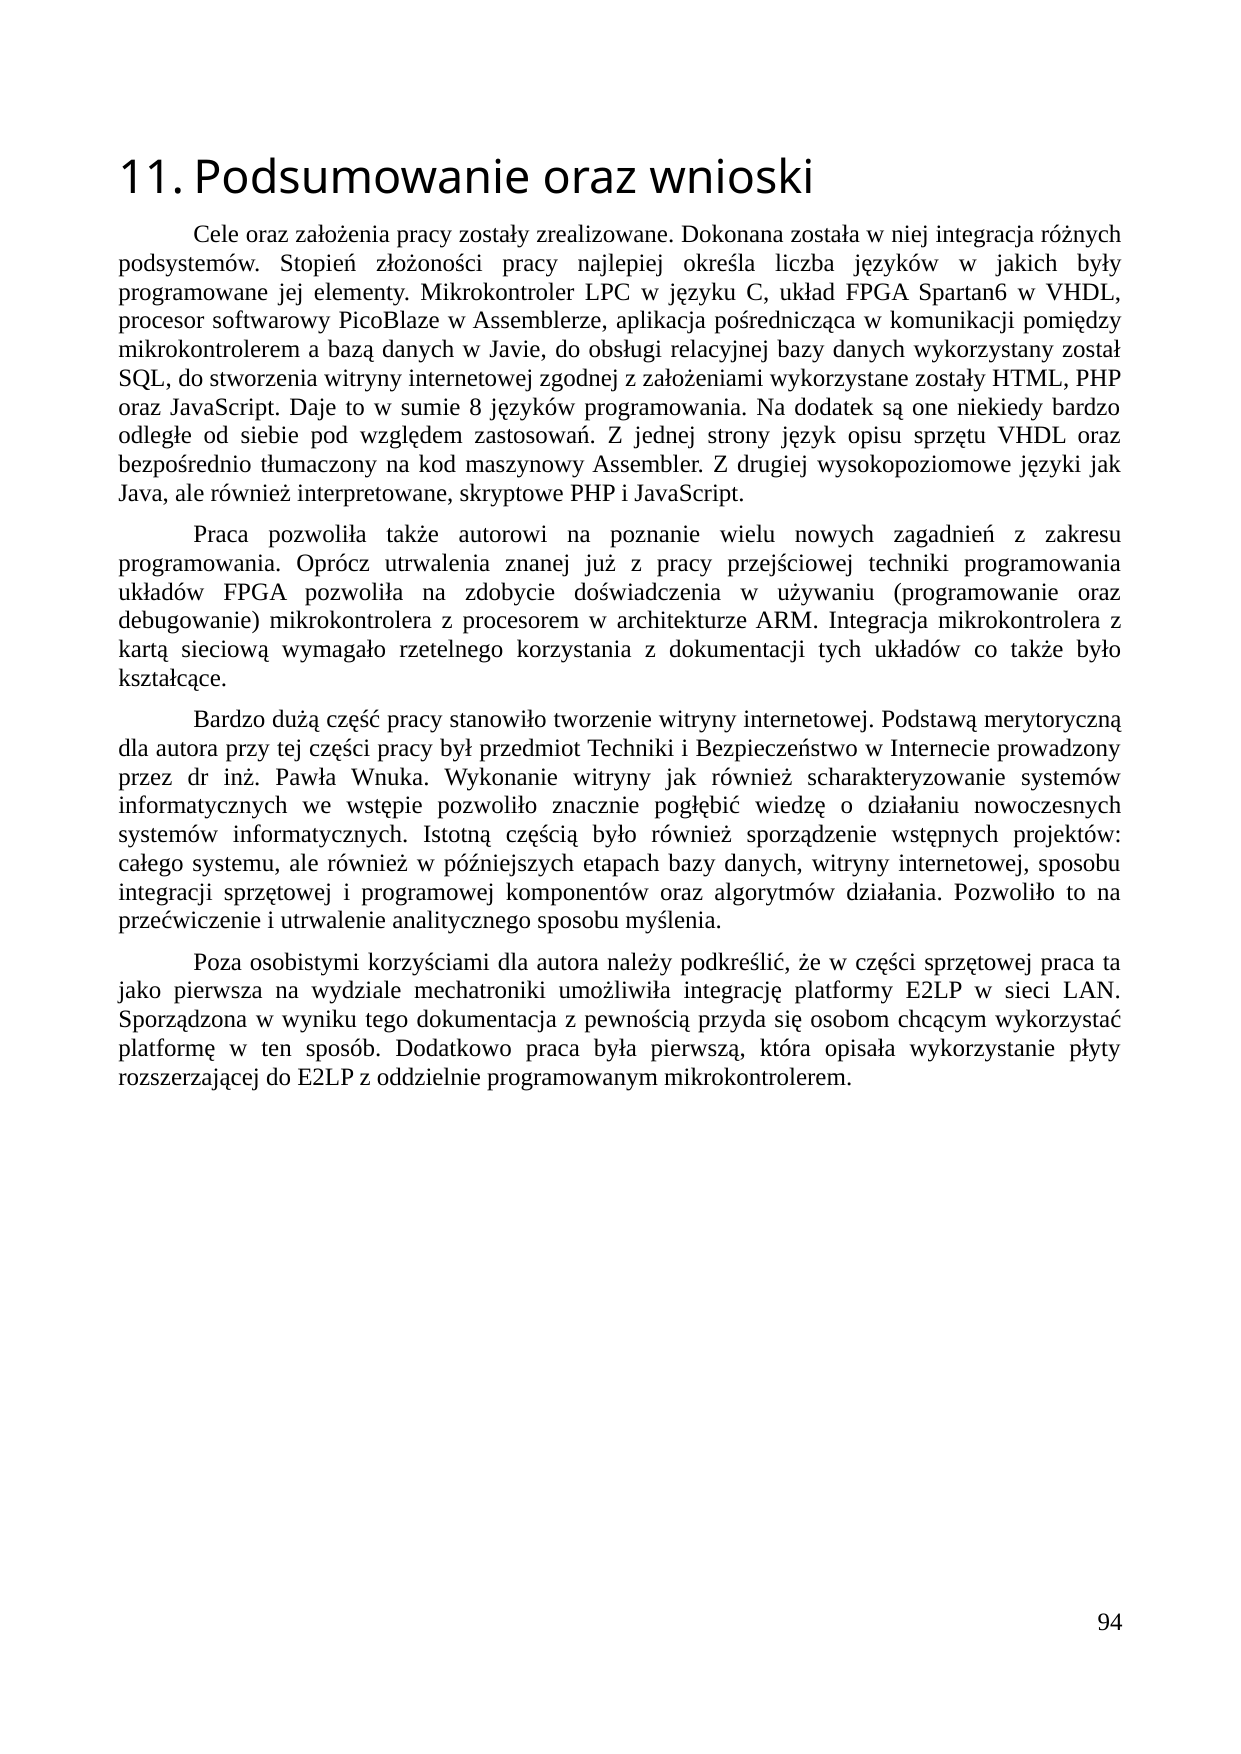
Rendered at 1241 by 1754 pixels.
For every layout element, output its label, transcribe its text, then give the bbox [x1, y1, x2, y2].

text Poza osobistymi korzyściami dla autora należy podkreślić, że w części sprzętowej praca ta jako pierwsza na wydziale mechatroniki umożliwiła integrację platformy E2LP w sieci LAN. Sporządzona w wyniku tego dokumentacja z pewnością przyda się osobom chcącym wykorzystać platformę w ten sposób. Dodatkowo praca była pierwszą, która opisała wykorzystanie płyty rozszerzającej do E2LP z oddzielnie programowanym mikrokontrolerem. [118, 947, 1122, 1090]
text Praca pozwoliła także autorowi na poznanie wielu nowych zagadnień z zakresu programowania. Oprócz utrwalenia znanej już z pracy przejściowej techniki programowania układów FPGA pozwoliła na zdobycie doświadczenia w używaniu (programowanie oraz debugowanie) mikrokontrolera z procesorem w architekturze ARM. Integracja mikrokontrolera z kartą sieciową wymagało rzetelnego korzystania z dokumentacji tych układów co także było kształcące. [118, 519, 1122, 692]
subtitle Podsumowanie oraz wnioski [118, 143, 1122, 207]
text Bardzo dużą część pracy stanowiło tworzenie witryny internetowej. Podstawą merytoryczną dla autora przy tej części pracy był przedmiot Techniki i Bezpieczeństwo w Internecie prowadzony przez dr inż. Pawła Wnuka. Wykonanie witryny jak również scharakteryzowanie systemów informatycznych we wstępie pozwoliło znacznie pogłębić wiedzę o działaniu nowoczesnych systemów informatycznych. Istotną częścią było również sporządzenie wstępnych projektów: całego systemu, ale również w późniejszych etapach bazy danych, witryny internetowej, sposobu integracji sprzętowej i programowej komponentów oraz algorytmów działania. Pozwoliło to na przećwiczenie i utrwalenie analitycznego sposobu myślenia. [118, 704, 1122, 934]
text Cele oraz założenia pracy zostały zrealizowane. Dokonana została w niej integracja różnych podsystemów. Stopień złożoności pracy najlepiej określa liczba języków w jakich były programowane jej elementy. Mikrokontroler LPC w języku C, układ FPGA Spartan6 w VHDL, procesor softwarowy PicoBlaze w Assemblerze, aplikacja pośrednicząca w komunikacji pomiędzy mikrokontrolerem a bazą danych w Javie, do obsługi relacyjnej bazy danych wykorzystany został SQL, do stworzenia witryny internetowej zgodnej z założeniami wykorzystane zostały HTML, PHP oraz JavaScript. Daje to w sumie 8 języków programowania. Na dodatek są one niekiedy bardzo odległe od siebie pod względem zastosowań. Z jednej strony język opisu sprzętu VHDL oraz bezpośrednio tłumaczony na kod maszynowy Assembler. Z drugiej wysokopoziomowe języki jak Java, ale również interpretowane, skryptowe PHP i JavaScript. [118, 219, 1122, 507]
